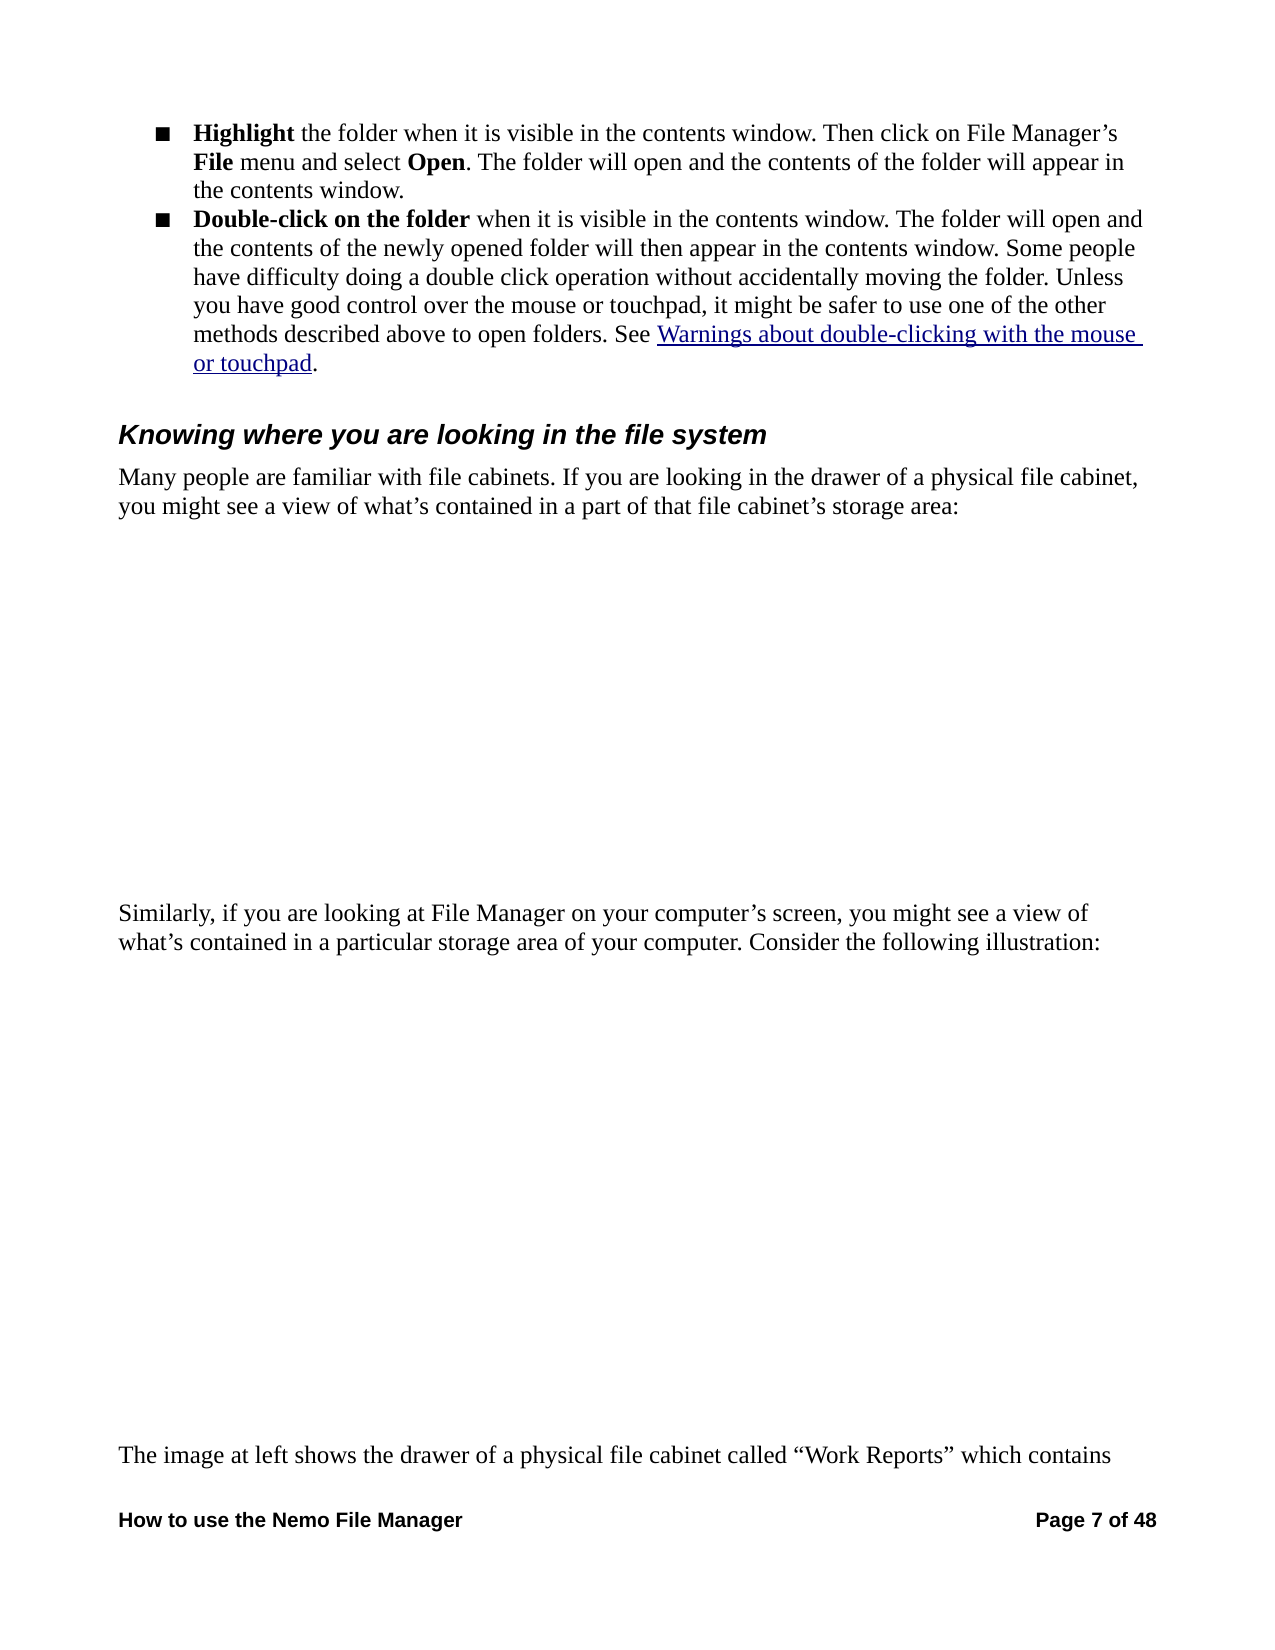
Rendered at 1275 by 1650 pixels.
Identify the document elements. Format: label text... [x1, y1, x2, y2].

list Double-click on the folder when it is visible in the contents window. The folder will open and the contents of the newly opened folder will then appear in the contents window. Some people have difficulty doing a double click operation without accidentally moving the folder. Unless you have good control over the mouse or touchpad, it might be safer to use one of the other methods described above to open folders. See Warnings about double-clicking with the mouse or touchpad. [156, 204, 1157, 377]
text The image at left shows the drawer of a physical file cabinet called “Work Reports” which contains [118, 956, 1157, 1469]
subtitle Knowing where you are looking in the file system [118, 418, 1157, 450]
text Similarly, if you are looking at File Manager on your computer’s screen, you might see a view of what’s contained in a particular storage area of your computer. Consider the following illustration: [118, 898, 1157, 956]
text Many people are familiar with file cabinets. If you are looking in the drawer of a physical file cabinet, you might see a view of what’s contained in a part of that file cabinet’s storage area: [118, 462, 1157, 520]
list Highlight the folder when it is visible in the contents window. Then click on File Manager’s File menu and select Open. The folder will open and the contents of the folder will appear in the contents window. [156, 118, 1157, 204]
